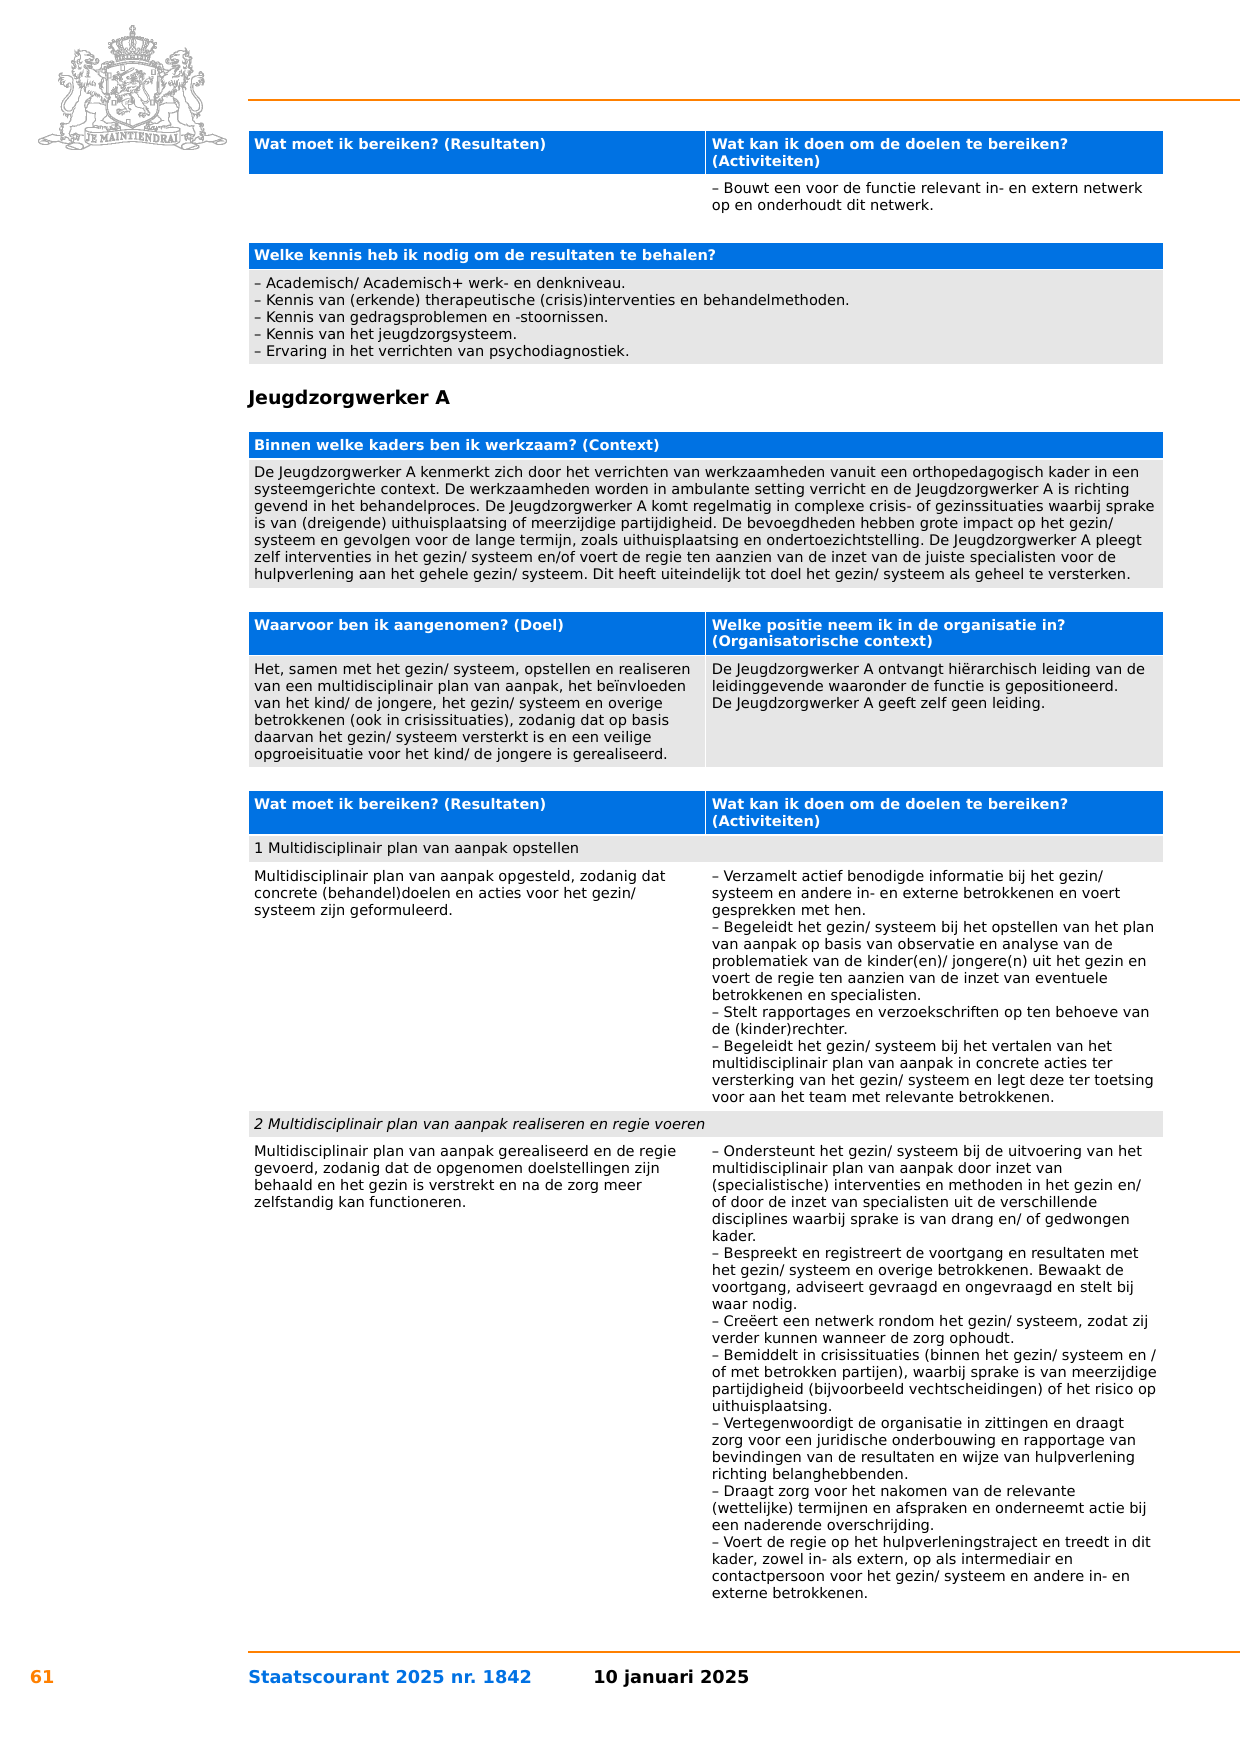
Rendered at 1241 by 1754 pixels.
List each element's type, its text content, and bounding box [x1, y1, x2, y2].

table_cell – Ondersteunt het gezin/ systeem bij de uitvoering van het multidisciplinair plan van aanpak door inzet van (specialistische) interventies en methoden in het gezin en/ of door de inzet van specialisten uit de verschillende disciplines waarbij sprake is van drang en/ of gedwongen kader. – Bespreekt en registreert de voortgang en resultaten met het gezin/ systeem en overige betrokkenen. Bewaakt de voortgang, adviseert gevraagd en ongevraagd en stelt bij waar nodig. – Creëert een netwerk rondom het gezin/ systeem, zodat zij verder kunnen wanneer de zorg ophoudt. – Bemiddelt in crisissituaties (binnen het gezin/ systeem en / of met betrokken partijen), waarbij sprake is van meerzijdige partijdigheid (bijvoorbeeld vechtscheidingen) of het risico op uithuisplaatsing. – Vertegenwoordigt de organisatie in zittingen en draagt zorg voor een juridische onderbouwing en rapportage van bevindingen van de resultaten en wijze van hulpverlening richting belanghebbenden. – Draagt zorg voor het nakomen van de relevante (wettelijke) termijnen en afspraken en onderneemt actie bij een naderende overschrijding. – Voert de regie op het hulpverleningstraject en treedt in dit kader, zowel in- als extern, op als intermediair en contactpersoon voor het gezin/ systeem en andere in- en externe betrokkenen. [706, 1139, 1163, 1606]
picture [38, 25, 227, 150]
table_cell Multidisciplinair plan van aanpak opgesteld, zodanig dat concrete (behandel)doelen en acties voor het gezin/ systeem zijn geformuleerd. [249, 863, 705, 1110]
table_header Binnen welke kaders ben ik werkzaam? (Context) [249, 432, 1163, 458]
table_cell 1 Multidisciplinair plan van aanpak opstellen [249, 836, 1163, 862]
table_cell [249, 175, 705, 219]
table_cell Het, samen met het gezin/ systeem, opstellen en realiseren van een multidisciplinair plan van aanpak, het beïnvloeden van het kind/ de jongere, het gezin/ systeem en overige betrokkenen (ook in crisissituaties), zodanig dat op basis daarvan het gezin/ systeem versterkt is en een veilige opgroeisituatie voor het kind/ de jongere is gerealiseerd. [249, 656, 705, 767]
table_header Waarvoor ben ik aangenomen? (Doel) [249, 612, 705, 655]
table_cell Multidisciplinair plan van aanpak gerealiseerd en de regie gevoerd, zodanig dat de opgenomen doelstellingen zijn behaald en het gezin is verstrekt en na de zorg meer zelfstandig kan functioneren. [249, 1139, 705, 1606]
table_cell De Jeugdzorgwerker A kenmerkt zich door het verrichten van werkzaamheden vanuit een orthopedagogisch kader in een systeemgerichte context. De werkzaamheden worden in ambulante setting verricht en de Jeugdzorgwerker A is richting gevend in het behandelproces. De Jeugdzorgwerker A komt regelmatig in complexe crisis- of gezinssituaties waarbij sprake is van (dreigende) uithuisplaatsing of meerzijdige partijdigheid. De bevoegdheden hebben grote impact op het gezin/ systeem en gevolgen voor de lange termijn, zoals uithuisplaatsing en ondertoezichtstelling. De Jeugdzorgwerker A pleegt zelf interventies in het gezin/ systeem en/of voert de regie ten aanzien van de inzet van de juiste specialisten voor de hulpverlening aan het gehele gezin/ systeem. Dit heeft uiteindelijk tot doel het gezin/ systeem als geheel te versterken. [249, 460, 1163, 588]
table_cell De Jeugdzorgwerker A ontvangt hiërarchisch leiding van de leidinggevende waaronder de functie is gepositioneerd. De Jeugdzorgwerker A geeft zelf geen leiding. [706, 656, 1163, 767]
table_header Wat moet ik bereiken? (Resultaten) [249, 131, 705, 174]
table_header Welke kennis heb ik nodig om de resultaten te behalen? [249, 243, 1163, 269]
table_cell – Academisch/ Academisch+ werk- en denkniveau. – Kennis van (erkende) therapeutische (crisis)interventies en behandelmethoden. – Kennis van gedragsproblemen en -stoornissen. – Kennis van het jeugdzorgsysteem. – Ervaring in het verrichten van psychodiagnostiek. [249, 270, 1163, 364]
subtitle Jeugdzorgwerker A [248, 387, 1163, 409]
table_header Welke positie neem ik in de organisatie in? (Organisatorische context) [706, 612, 1163, 655]
table_header Wat moet ik bereiken? (Resultaten) [249, 791, 705, 834]
table_cell – Bouwt een voor de functie relevant in- en extern netwerk op en onderhoudt dit netwerk. [706, 175, 1163, 219]
table_cell 2 Multidisciplinair plan van aanpak realiseren en regie voeren [249, 1111, 1163, 1137]
table_cell – Verzamelt actief benodigde informatie bij het gezin/ systeem en andere in- en externe betrokkenen en voert gesprekken met hen. – Begeleidt het gezin/ systeem bij het opstellen van het plan van aanpak op basis van observatie en analyse van de problematiek van de kinder(en)/ jongere(n) uit het gezin en voert de regie ten aanzien van de inzet van eventuele betrokkenen en specialisten. – Stelt rapportages en verzoekschriften op ten behoeve van de (kinder)rechter. – Begeleidt het gezin/ systeem bij het vertalen van het multidisciplinair plan van aanpak in concrete acties ter versterking van het gezin/ systeem en legt deze ter toetsing voor aan het team met relevante betrokkenen. [706, 863, 1163, 1110]
table_header Wat kan ik doen om de doelen te bereiken? (Activiteiten) [706, 131, 1163, 174]
table_header Wat kan ik doen om de doelen te bereiken? (Activiteiten) [706, 791, 1163, 834]
